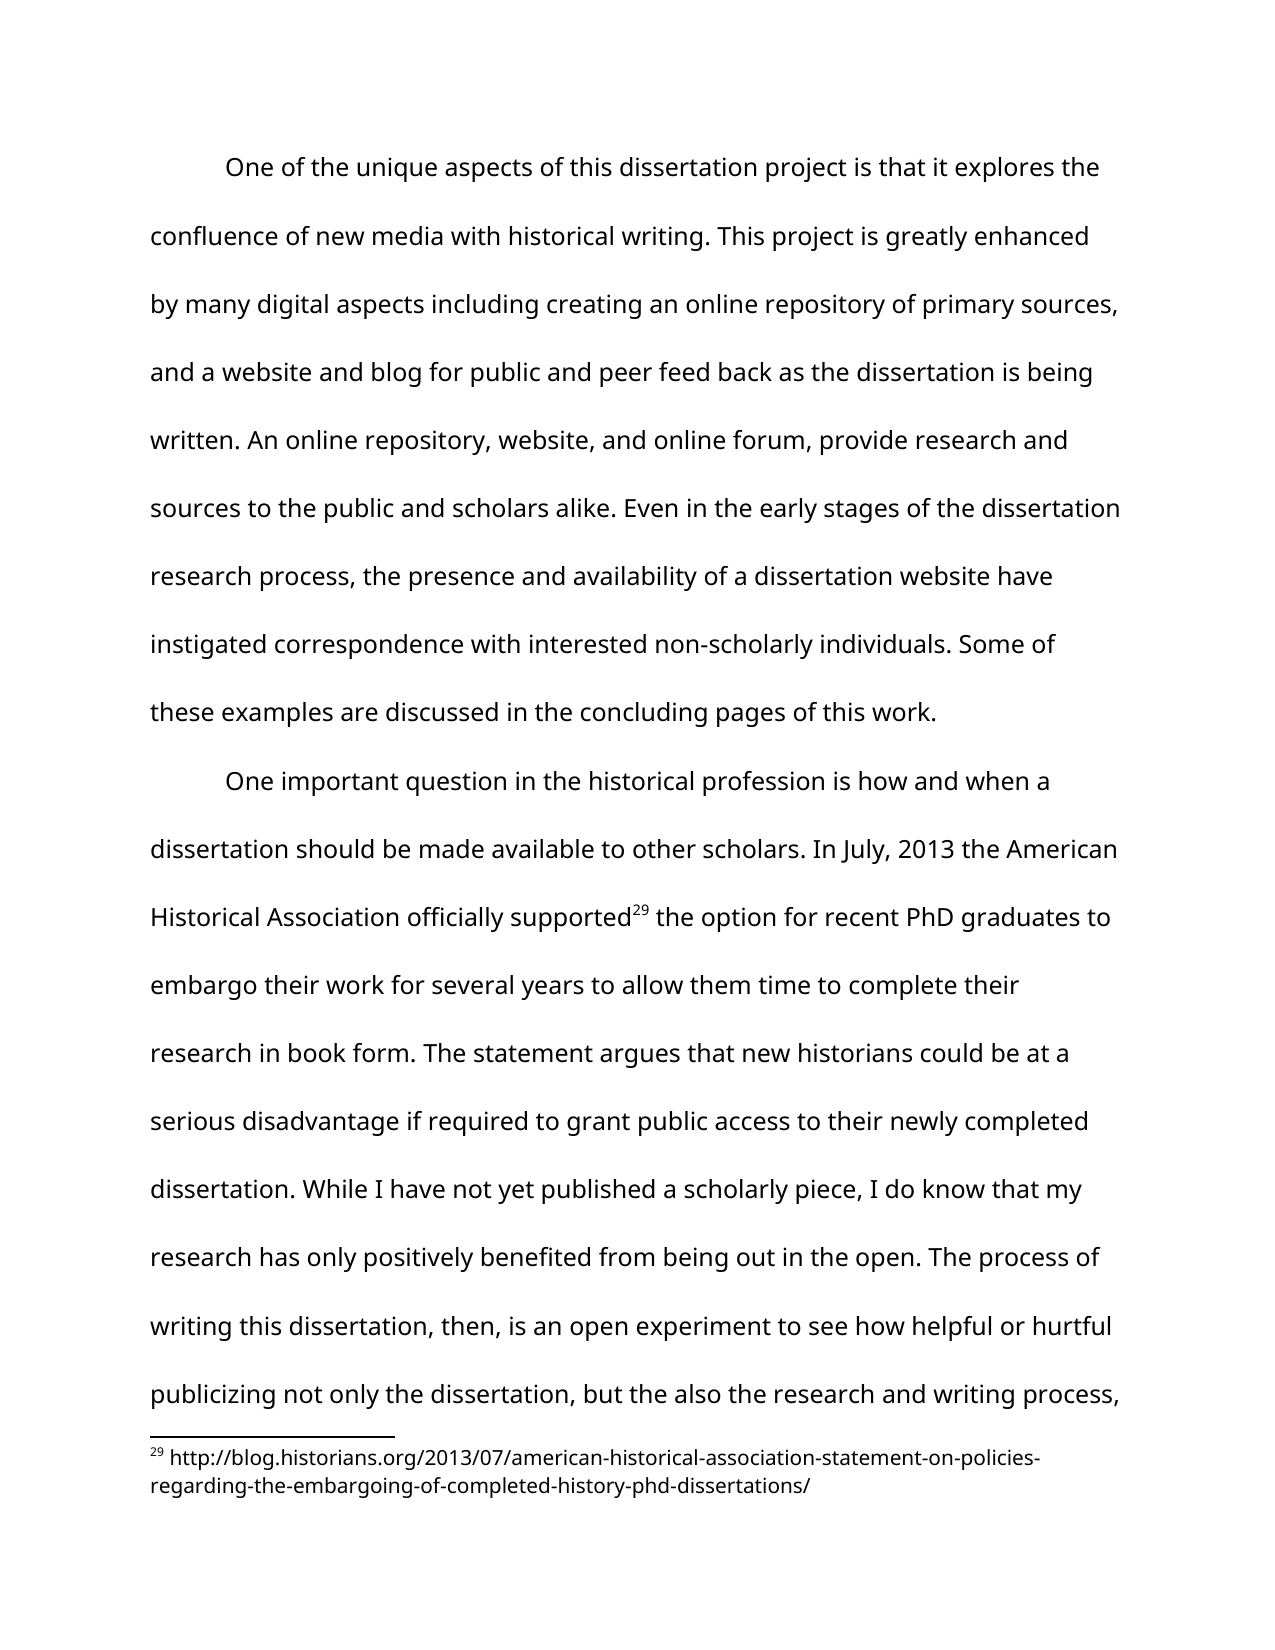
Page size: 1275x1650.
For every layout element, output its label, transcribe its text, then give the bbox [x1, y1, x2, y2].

text One of the unique aspects of this dissertation project is that it explores the confluence of new media with historical writing. This project is greatly enhanced by many digital aspects including creating an online repository of primary sources, and a website and blog for public and peer feed back as the dissertation is being written. An online repository, website, and online forum, provide research and sources to the public and scholars alike. Even in the early stages of the dissertation research process, the presence and availability of a dissertation website have instigated correspondence with interested non-scholarly individuals. Some of these examples are discussed in the concluding pages of this work. [150, 150, 1125, 729]
text One important question in the historical profession is how and when a dissertation should be made available to other scholars. In July, 2013 the American Historical Association officially supported the option for recent PhD graduates to embargo their work for several years to allow them time to complete their research in book form. The statement argues that new historians could be at a serious disadvantage if required to grant public access to their newly completed dissertation. While I have not yet published a scholarly piece, I do know that my research has only positively benefited from being out in the open. The process of writing this dissertation, then, is an open experiment to see how helpful or hurtful publicizing not only the dissertation, but the also the research and writing process, [150, 763, 1125, 1410]
text http://blog.historians.org/2013/07/american-historical-association-statement-on-policies-regarding-the-embargoing-of-completed-history-phd-dissertations/ [150, 1443, 1125, 1500]
